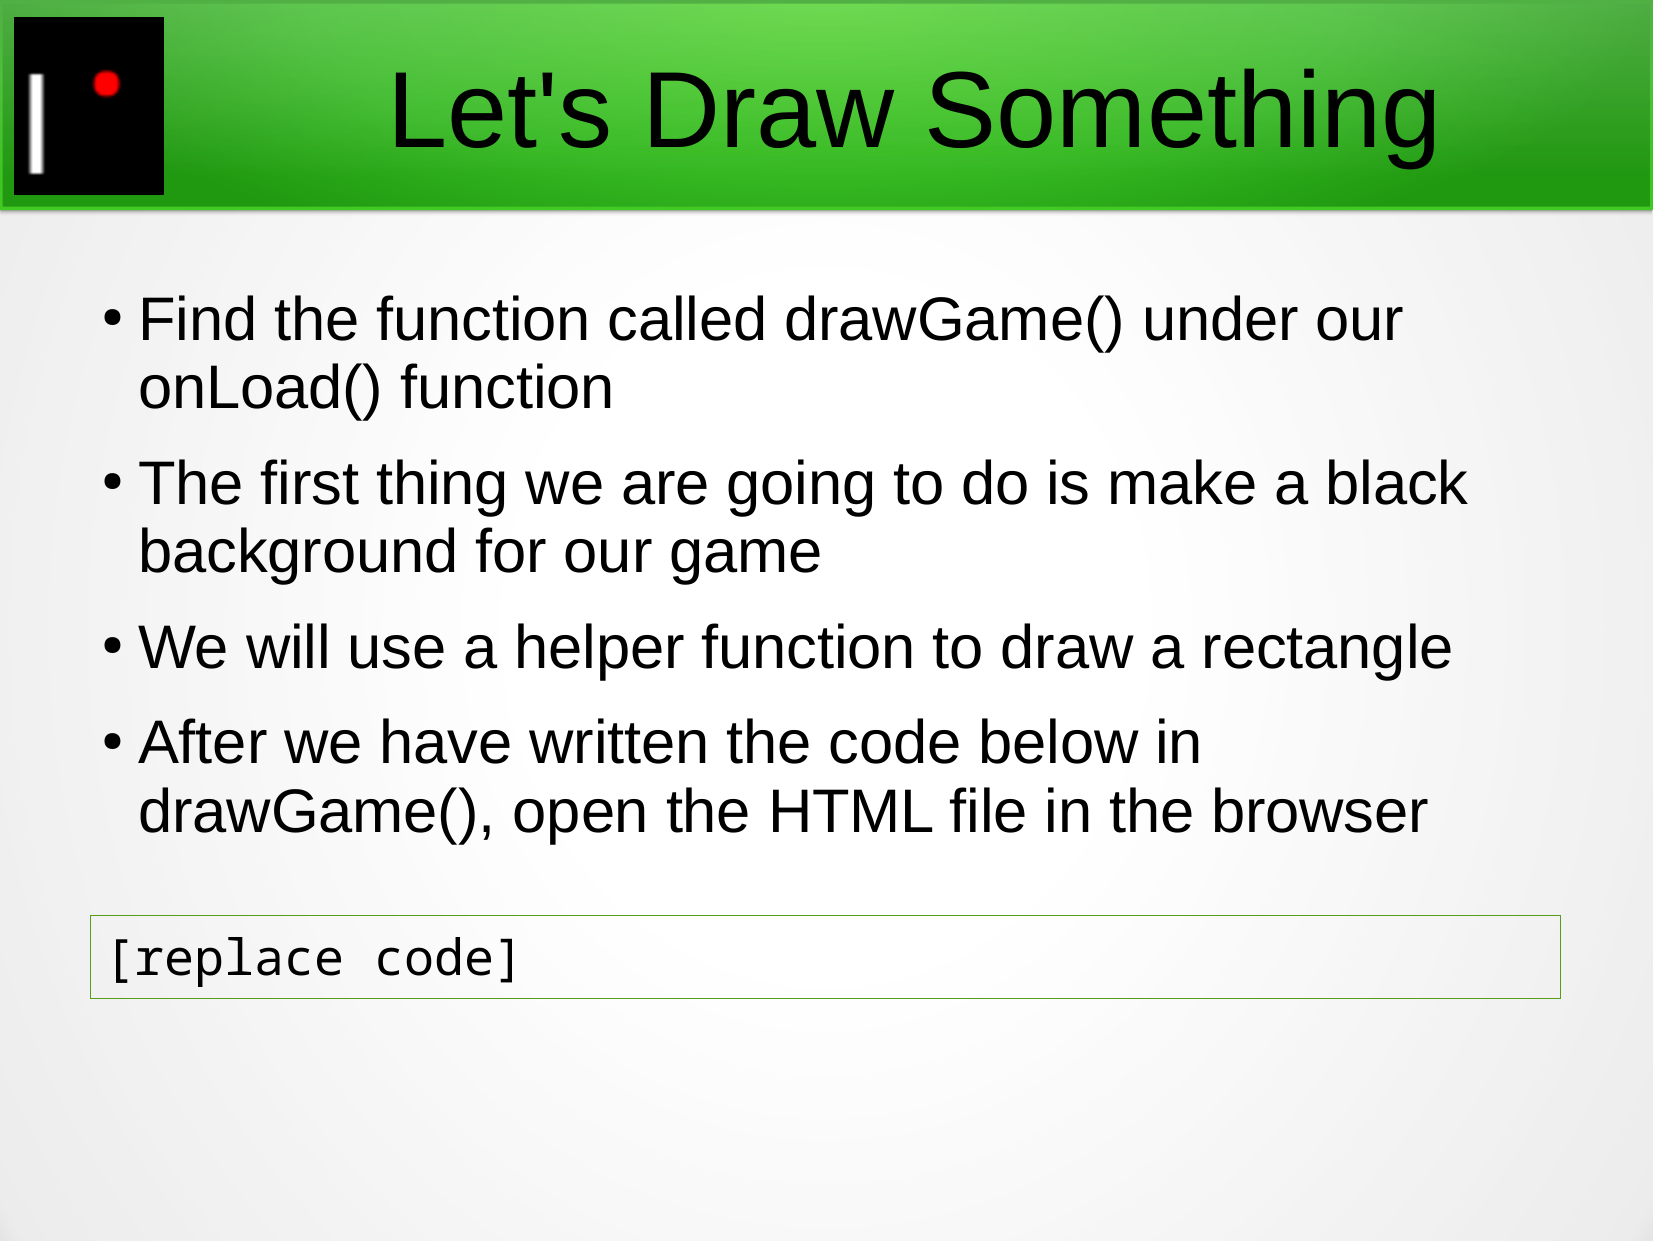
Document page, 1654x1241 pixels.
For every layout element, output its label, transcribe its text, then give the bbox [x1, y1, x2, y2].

title Let's Draw Something [195, 30, 1636, 190]
list Find the function called drawGame() under our onLoad() function The first thing we are going to do is make a black background for our game We will use a helper function to draw a rectangle After we have written the code below in drawGame(), open the HTML file in the browser [89, 285, 1567, 856]
picture [14, 17, 164, 195]
text_box [replace code] [90, 915, 1561, 991]
